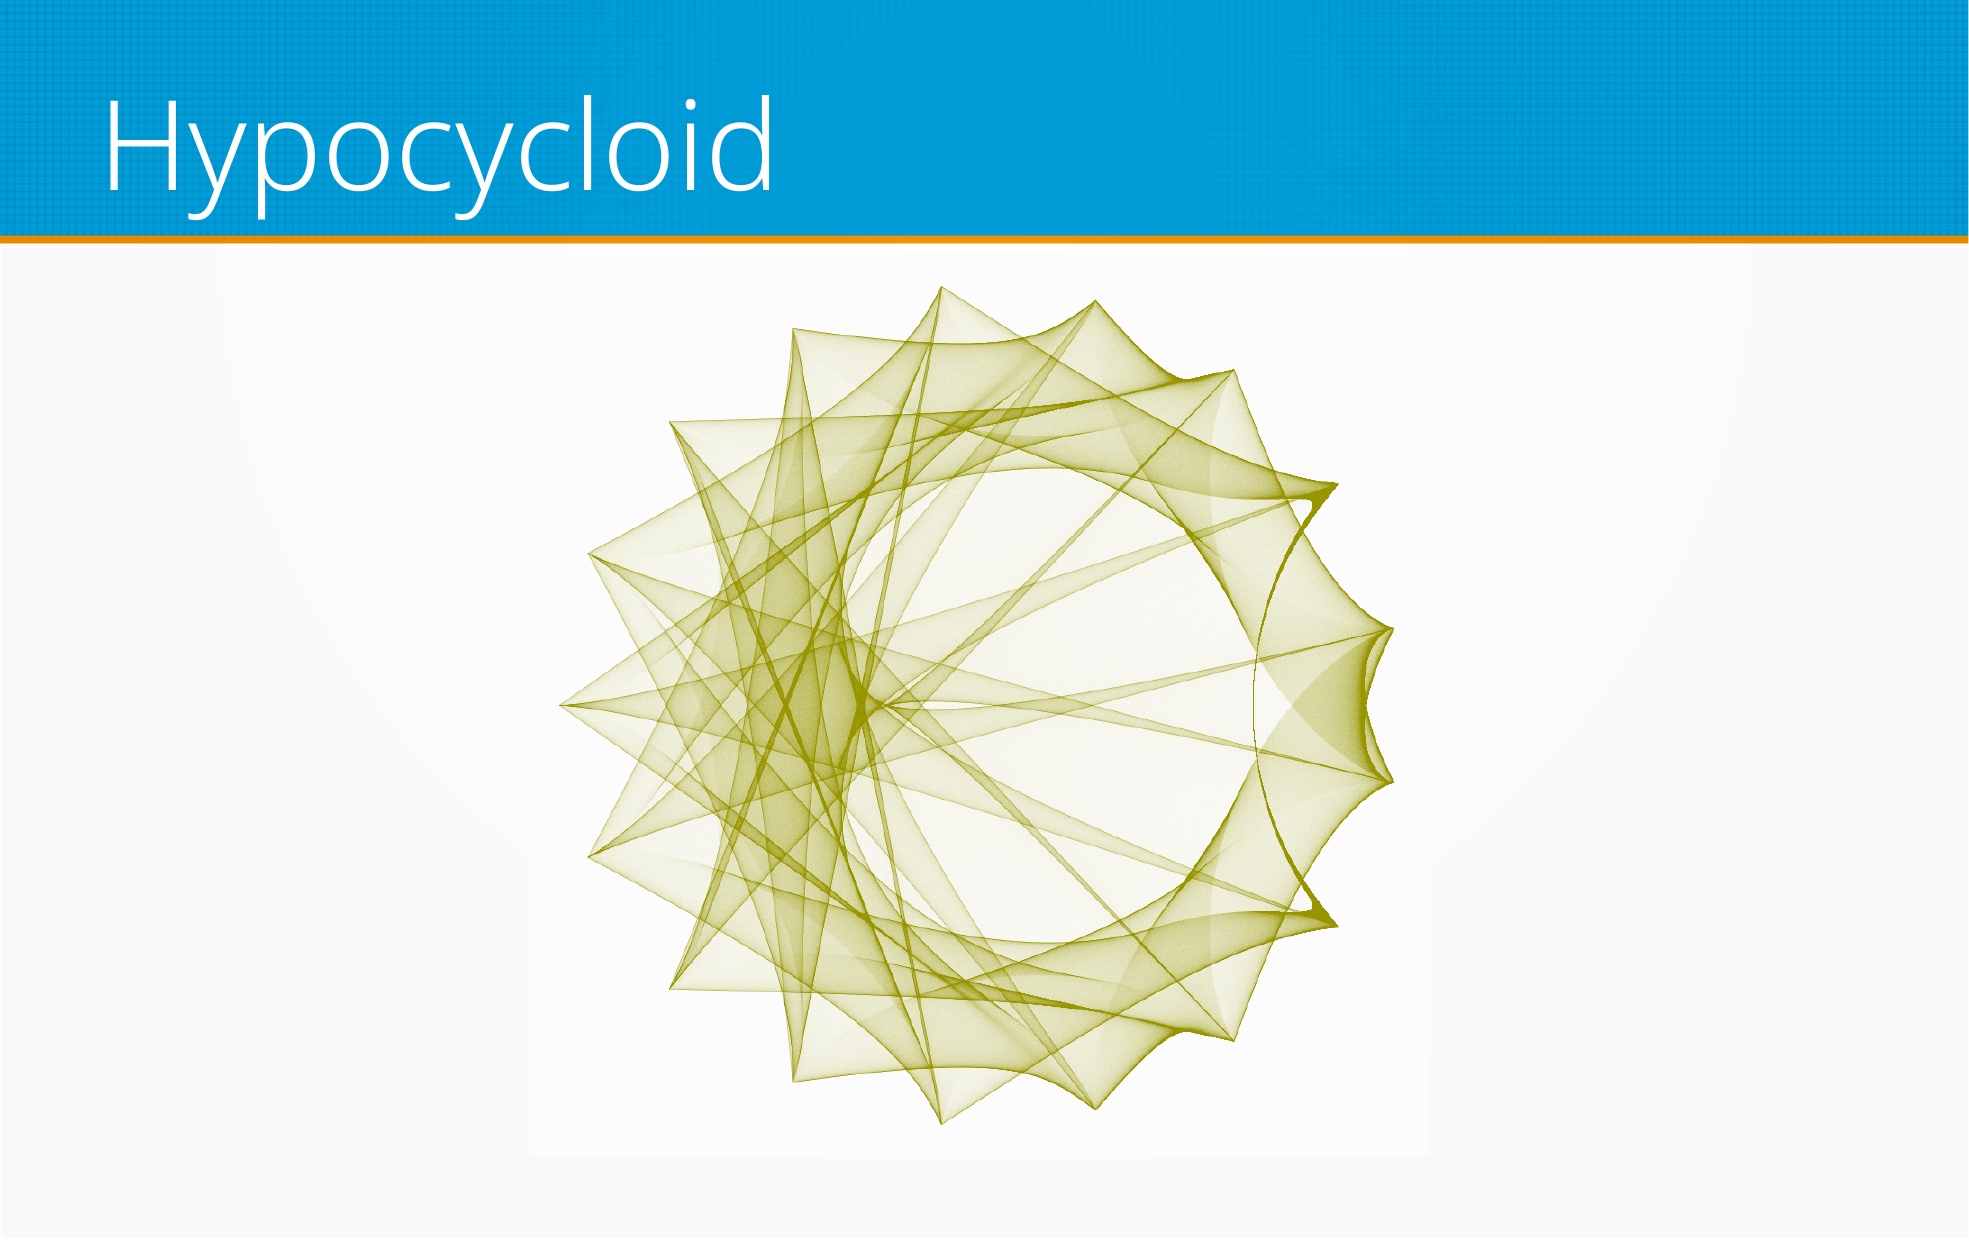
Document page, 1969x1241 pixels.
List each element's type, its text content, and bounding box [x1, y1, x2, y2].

title Hypocycloid [98, 19, 1870, 227]
picture [0, 236, 1969, 1241]
